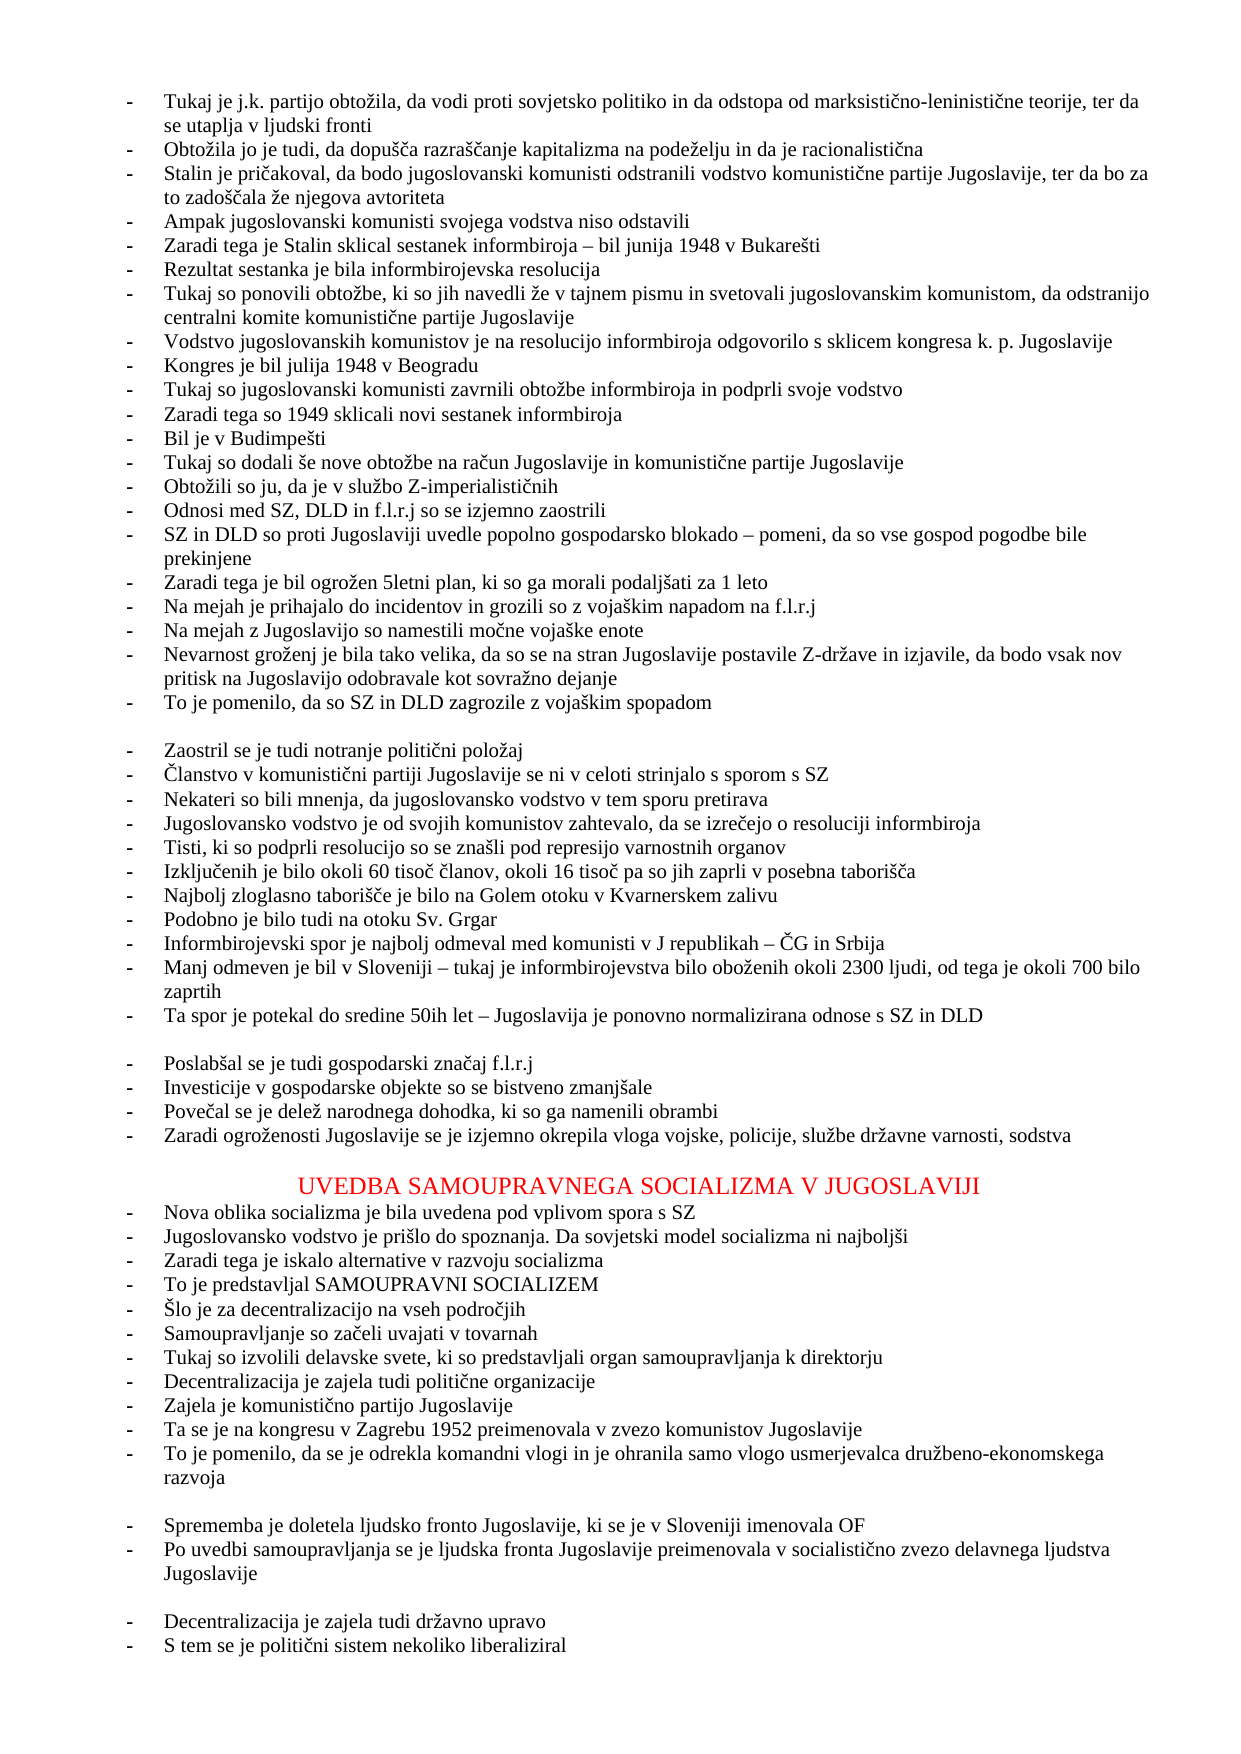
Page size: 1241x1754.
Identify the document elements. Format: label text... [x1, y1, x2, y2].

list Povečal se je delež narodnega dohodka, ki so ga namenili obrambi [126, 1099, 1152, 1123]
list Ta se je na kongresu v Zagrebu 1952 preimenovala v zvezo komunistov Jugoslavije [126, 1417, 1152, 1441]
list Investicije v gospodarske objekte so se bistveno zmanjšale [126, 1075, 1152, 1099]
list Zaradi tega so 1949 sklicali novi sestanek informbiroja [126, 401, 1152, 426]
list SZ in DLD so proti Jugoslaviji uvedle popolno gospodarsko blokado – pomeni, da so vse gospod pogodbe bile prekinjene [126, 522, 1152, 570]
list Manj odmeven je bil v Sloveniji – tukaj je informbirojevstva bilo oboženih okoli 2300 ljudi, od tega je okoli 700 bilo zaprtih [126, 955, 1152, 1003]
list To je pomenilo, da so SZ in DLD zagrozile z vojaškim spopadom [126, 690, 1152, 714]
list Članstvo v komunistični partiji Jugoslavije se ni v celoti strinjalo s sporom s SZ [126, 762, 1152, 786]
list S tem se je politični sistem nekoliko liberaliziral [126, 1633, 1152, 1657]
list Obtožila jo je tudi, da dopušča razraščanje kapitalizma na podeželju in da je racionalistična [126, 137, 1152, 161]
list To je pomenilo, da se je odrekla komandni vlogi in je ohranila samo vlogo usmerjevalca družbeno-ekonomskega razvoja [126, 1441, 1152, 1489]
list Vodstvo jugoslovanskih komunistov je na resolucijo informbiroja odgovorilo s sklicem kongresa k. p. Jugoslavije [126, 329, 1152, 353]
list Izključenih je bilo okoli 60 tisoč članov, okoli 16 tisoč pa so jih zaprli v posebna taborišča [126, 859, 1152, 883]
list Jugoslovansko vodstvo je od svojih komunistov zahtevalo, da se izrečejo o resoluciji informbiroja [126, 811, 1152, 834]
list Tukaj so ponovili obtožbe, ki so jih navedli že v tajnem pismu in svetovali jugoslovanskim komunistom, da odstranijo centralni komite komunistične partije Jugoslavije [126, 281, 1152, 329]
list Ampak jugoslovanski komunisti svojega vodstva niso odstavili [126, 209, 1152, 233]
text UVEDBA SAMOUPRAVNEGA SOCIALIZMA V JUGOSLAVIJI [126, 1171, 1152, 1200]
list Šlo je za decentralizacijo na vseh področjih [126, 1296, 1152, 1321]
list Tukaj so jugoslovanski komunisti zavrnili obtožbe informbiroja in podprli svoje vodstvo [126, 377, 1152, 401]
list Na mejah z Jugoslavijo so namestili močne vojaške enote [126, 618, 1152, 642]
list Decentralizacija je zajela tudi državno upravo [126, 1609, 1152, 1633]
list Odnosi med SZ, DLD in f.l.r.j so se izjemno zaostrili [126, 498, 1152, 522]
list Ta spor je potekal do sredine 50ih let – Jugoslavija je ponovno normalizirana odnose s SZ in DLD [126, 1003, 1152, 1027]
list Nova oblika socializma je bila uvedena pod vplivom spora s SZ [126, 1200, 1152, 1224]
list Jugoslovansko vodstvo je prišlo do spoznanja. Da sovjetski model socializma ni najboljši [126, 1224, 1152, 1248]
list Stalin je pričakoval, da bodo jugoslovanski komunisti odstranili vodstvo komunistične partije Jugoslavije, ter da bo za to zadoščala že njegova avtoriteta [126, 161, 1152, 209]
list To je predstavljal SAMOUPRAVNI SOCIALIZEM [126, 1272, 1152, 1296]
list Zaradi tega je bil ogrožen 5letni plan, ki so ga morali podaljšati za 1 leto [126, 570, 1152, 594]
list Rezultat sestanka je bila informbirojevska resolucija [126, 257, 1152, 281]
list Tukaj so izvolili delavske svete, ki so predstavljali organ samoupravljanja k direktorju [126, 1344, 1152, 1369]
list Sprememba je doletela ljudsko fronto Jugoslavije, ki se je v Sloveniji imenovala OF [126, 1513, 1152, 1537]
list Zaradi tega je Stalin sklical sestanek informbiroja – bil junija 1948 v Bukarešti [126, 233, 1152, 257]
list Samoupravljanje so začeli uvajati v tovarnah [126, 1321, 1152, 1344]
list Decentralizacija je zajela tudi politične organizacije [126, 1369, 1152, 1393]
list Zaradi ogroženosti Jugoslavije se je izjemno okrepila vloga vojske, policije, službe državne varnosti, sodstva [126, 1123, 1152, 1147]
list Informbirojevski spor je najbolj odmeval med komunisti v J republikah – ČG in Srbija [126, 931, 1152, 955]
list Nekateri so bili mnenja, da jugoslovansko vodstvo v tem sporu pretirava [126, 786, 1152, 811]
list Bil je v Budimpešti [126, 426, 1152, 449]
list Tisti, ki so podprli resolucijo so se znašli pod represijo varnostnih organov [126, 834, 1152, 859]
list Zaostril se je tudi notranje politični položaj [126, 738, 1152, 762]
list Na mejah je prihajalo do incidentov in grozili so z vojaškim napadom na f.l.r.j [126, 594, 1152, 618]
list Kongres je bil julija 1948 v Beogradu [126, 353, 1152, 377]
list Tukaj je j.k. partijo obtožila, da vodi proti sovjetsko politiko in da odstopa od marksistično-leninistične teorije, ter da se utaplja v ljudski fronti [126, 89, 1152, 137]
list Podobno je bilo tudi na otoku Sv. Grgar [126, 907, 1152, 931]
list Tukaj so dodali še nove obtožbe na račun Jugoslavije in komunistične partije Jugoslavije [126, 449, 1152, 474]
list Obtožili so ju, da je v službo Z-imperialističnih [126, 474, 1152, 498]
list Zajela je komunistično partijo Jugoslavije [126, 1393, 1152, 1417]
list Po uvedbi samoupravljanja se je ljudska fronta Jugoslavije preimenovala v socialistično zvezo delavnega ljudstva Jugoslavije [126, 1537, 1152, 1585]
list Poslabšal se je tudi gospodarski značaj f.l.r.j [126, 1051, 1152, 1075]
list Nevarnost groženj je bila tako velika, da so se na stran Jugoslavije postavile Z-države in izjavile, da bodo vsak nov pritisk na Jugoslavijo odobravale kot sovražno dejanje [126, 642, 1152, 690]
list Zaradi tega je iskalo alternative v razvoju socializma [126, 1248, 1152, 1272]
list Najbolj zloglasno taborišče je bilo na Golem otoku v Kvarnerskem zalivu [126, 883, 1152, 907]
